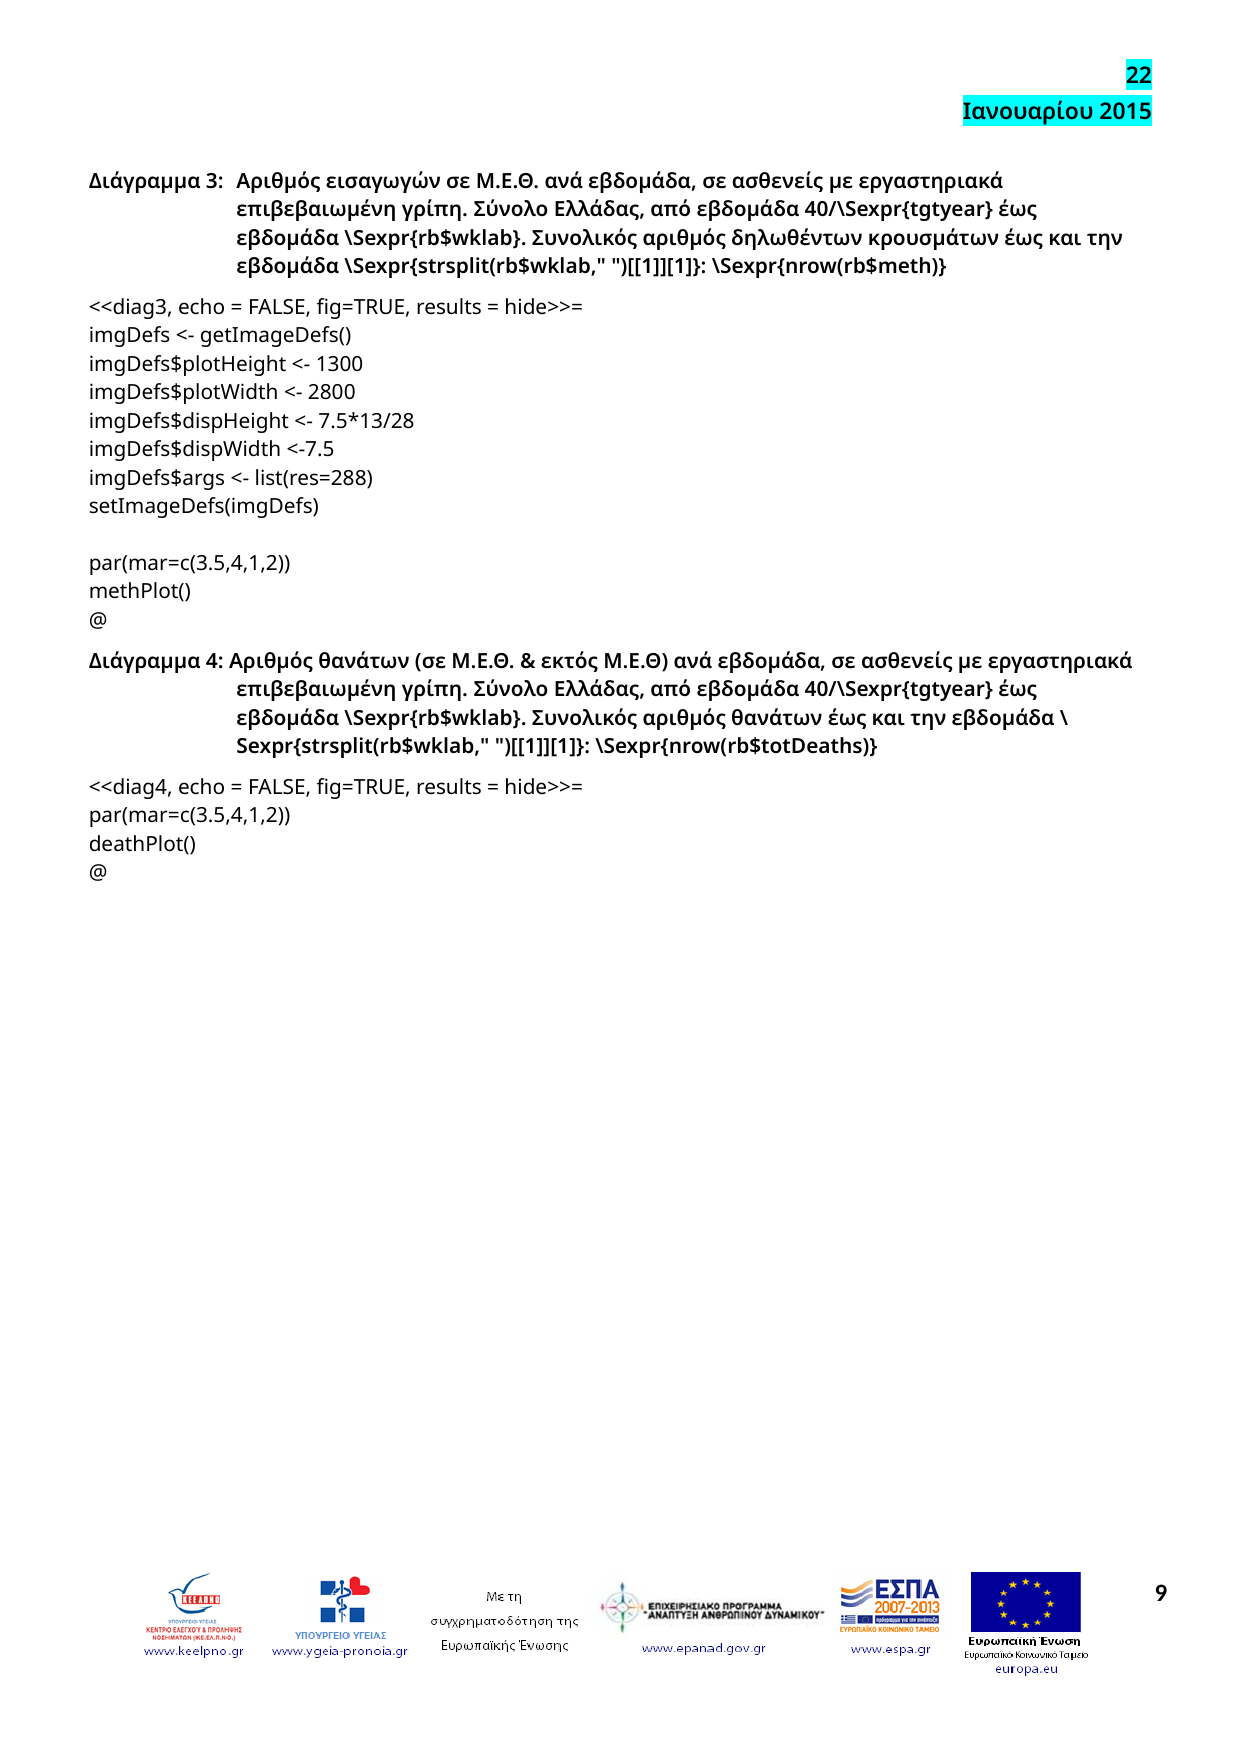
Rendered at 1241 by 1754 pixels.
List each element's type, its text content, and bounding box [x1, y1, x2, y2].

text setImageDefs(imgDefs) [88, 491, 1152, 519]
text @ [88, 605, 1152, 633]
text par(mar=c(3.5,4,1,2)) [88, 800, 1152, 829]
text imgDefs$dispWidth <-7.5 [88, 434, 1152, 463]
text @ [88, 857, 1152, 886]
text imgDefs$args <- list(res=288) [88, 463, 1152, 491]
subtitle Διάγραμμα 4: Αριθμός θανάτων (σε Μ.Ε.Θ. & εκτός Μ.Ε.Θ) ανά εβδομάδα, σε ασθενείς με εργαστηριακά επιβεβαιωμένη γρίπη. Σύνολο Ελλάδας, από εβδομάδα 40/\Sexpr{tgtyear} έως εβδομάδα \Sexpr{rb$wklab}. Συνολικός αριθμός θανάτων έως και την εβδομάδα \Sexpr{strsplit(rb$wklab," ")[[1]][1]}: \Sexpr{nrow(rb$totDeaths)} [88, 646, 1152, 759]
text imgDefs$dispHeight <- 7.5*13/28 [88, 406, 1152, 434]
text imgDefs <- getImageDefs() [88, 321, 1152, 349]
text deathPlot() [88, 829, 1152, 857]
text methPlot() [88, 576, 1152, 605]
subtitle Διάγραμμα 3: Αριθμός εισαγωγών σε Μ.Ε.Θ. ανά εβδομάδα, σε ασθενείς με εργαστηριακά επιβεβαιωμένη γρίπη. Σύνολο Ελλάδας, από εβδομάδα 40/\Sexpr{tgtyear} έως εβδομάδα \Sexpr{rb$wklab}. Συνολικός αριθμός δηλωθέντων κρουσμάτων έως και την εβδομάδα \Sexpr{strsplit(rb$wklab," ")[[1]][1]}: \Sexpr{nrow(rb$meth)} [88, 166, 1152, 280]
text <<diag3, echo = FALSE, fig=TRUE, results = hide>>= [88, 292, 1152, 321]
text imgDefs$plotHeight <- 1300 [88, 349, 1152, 377]
picture [137, 1564, 1103, 1681]
text imgDefs$plotWidth <- 2800 [88, 377, 1152, 406]
text <<diag4, echo = FALSE, fig=TRUE, results = hide>>= [88, 772, 1152, 800]
text par(mar=c(3.5,4,1,2)) [88, 548, 1152, 576]
